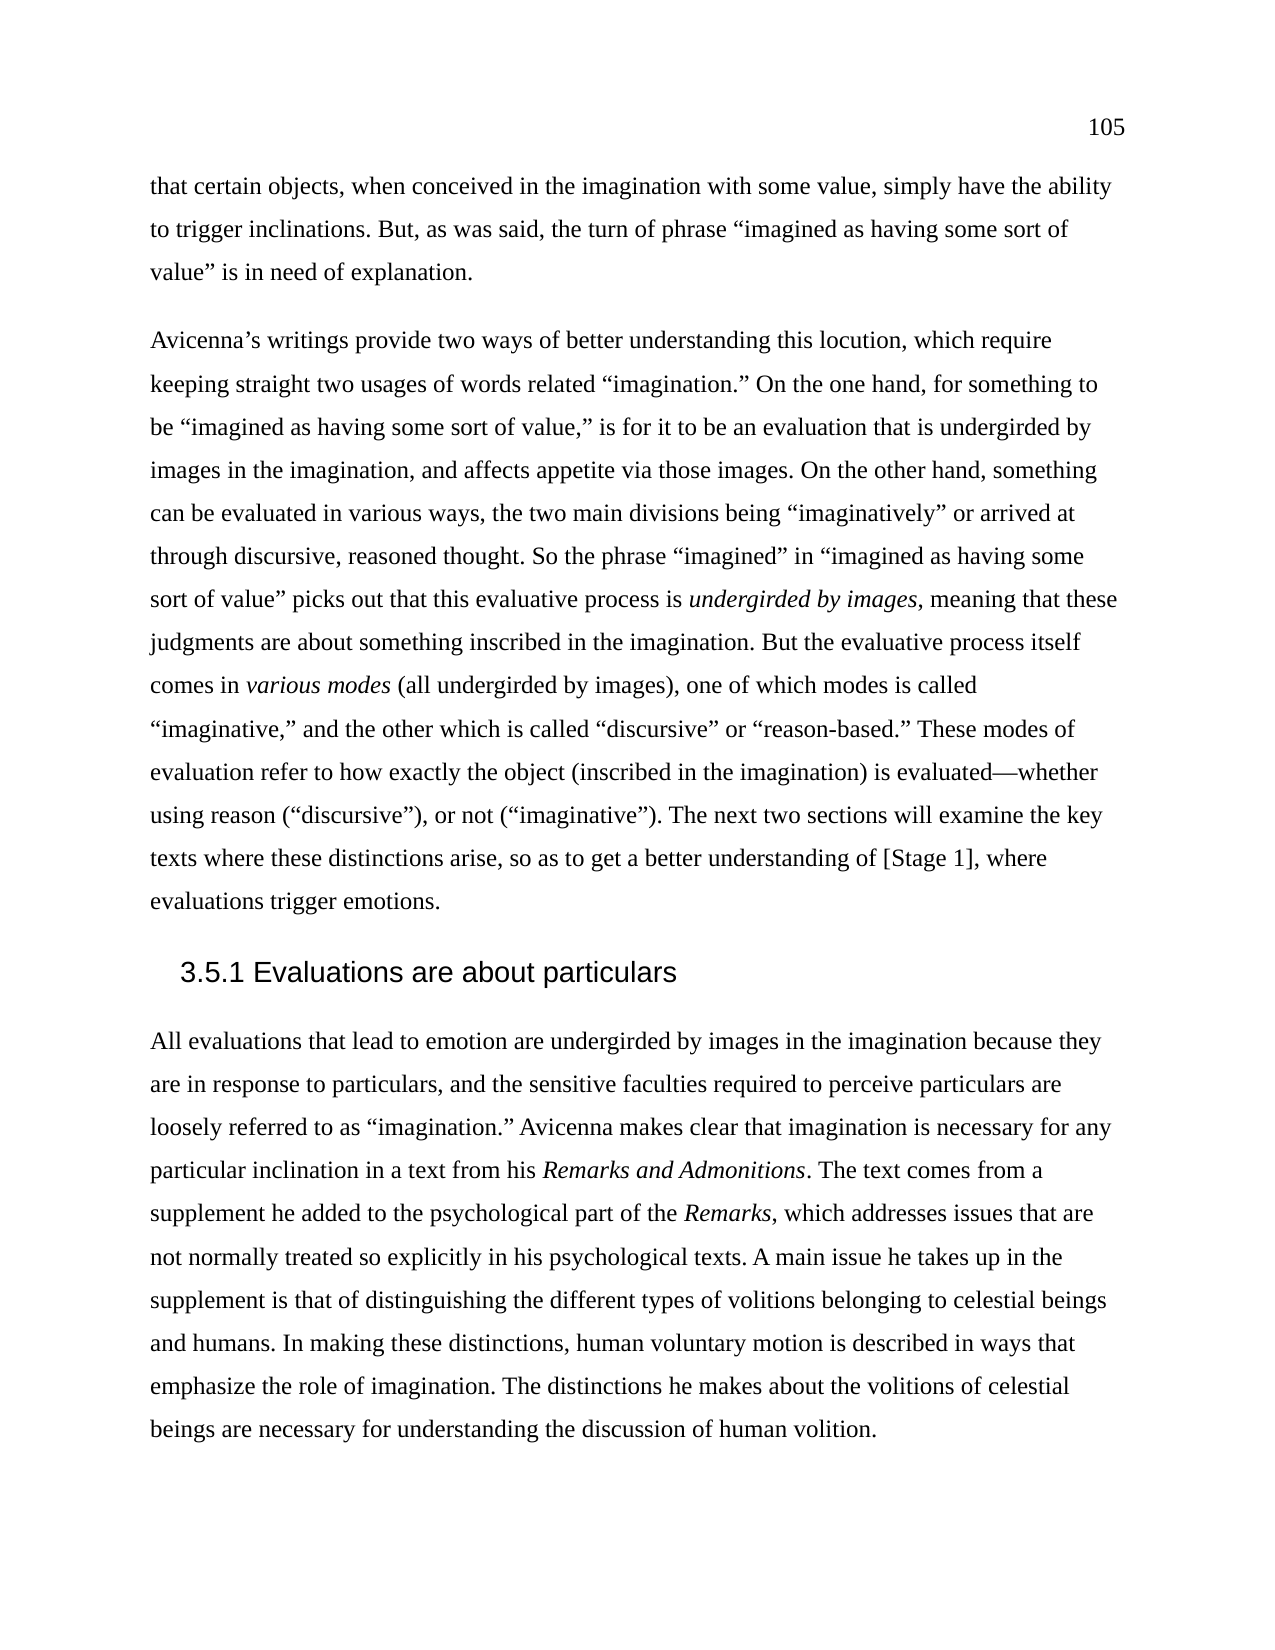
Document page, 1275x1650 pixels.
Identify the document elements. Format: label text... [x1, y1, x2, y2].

text that certain objects, when conceived in the imagination with some value, simply have the ability to trigger inclinations. But, as was said, the turn of phrase “imagined as having some sort of value” is in need of explanation. [150, 171, 1125, 286]
subtitle 3.5.1 Evaluations are about particulars [180, 955, 1125, 988]
text All evaluations that lead to emotion are undergirded by images in the imagination because they are in response to particulars, and the sensitive faculties required to perceive particulars are loosely referred to as “imagination.” Avicenna makes clear that imagination is necessary for any particular inclination in a text from his Remarks and Admonitions. The text comes from a supplement he added to the psychological part of the Remarks, which addresses issues that are not normally treated so explicitly in his psychological texts. A main issue he takes up in the supplement is that of distinguishing the different types of volitions belonging to celestial beings and humans. In making these distinctions, human voluntary motion is described in ways that emphasize the role of imagination. The distinctions he makes about the volitions of celestial beings are necessary for understanding the discussion of human volition. [150, 1026, 1125, 1443]
text Avicenna’s writings provide two ways of better understanding this locution, which require keeping straight two usages of words related “imagination.” On the one hand, for something to be “imagined as having some sort of value,” is for it to be an evaluation that is undergirded by images in the imagination, and affects appetite via those images. On the other hand, something can be evaluated in various ways, the two main divisions being “imaginatively” or arrived at through discursive, reasoned thought. So the phrase “imagined” in “imagined as having some sort of value” picks out that this evaluative process is undergirded by images, meaning that these judgments are about something inscribed in the imagination. But the evaluative process itself comes in various modes (all undergirded by images), one of which modes is called “imaginative,” and the other which is called “discursive” or “reason-based.” These modes of evaluation refer to how exactly the object (inscribed in the imagination) is evaluated—whether using reason (“discursive”), or not (“imaginative”). The next two sections will examine the key texts where these distinctions arise, so as to get a better understanding of [Stage 1], where evaluations trigger emotions. [150, 326, 1125, 915]
